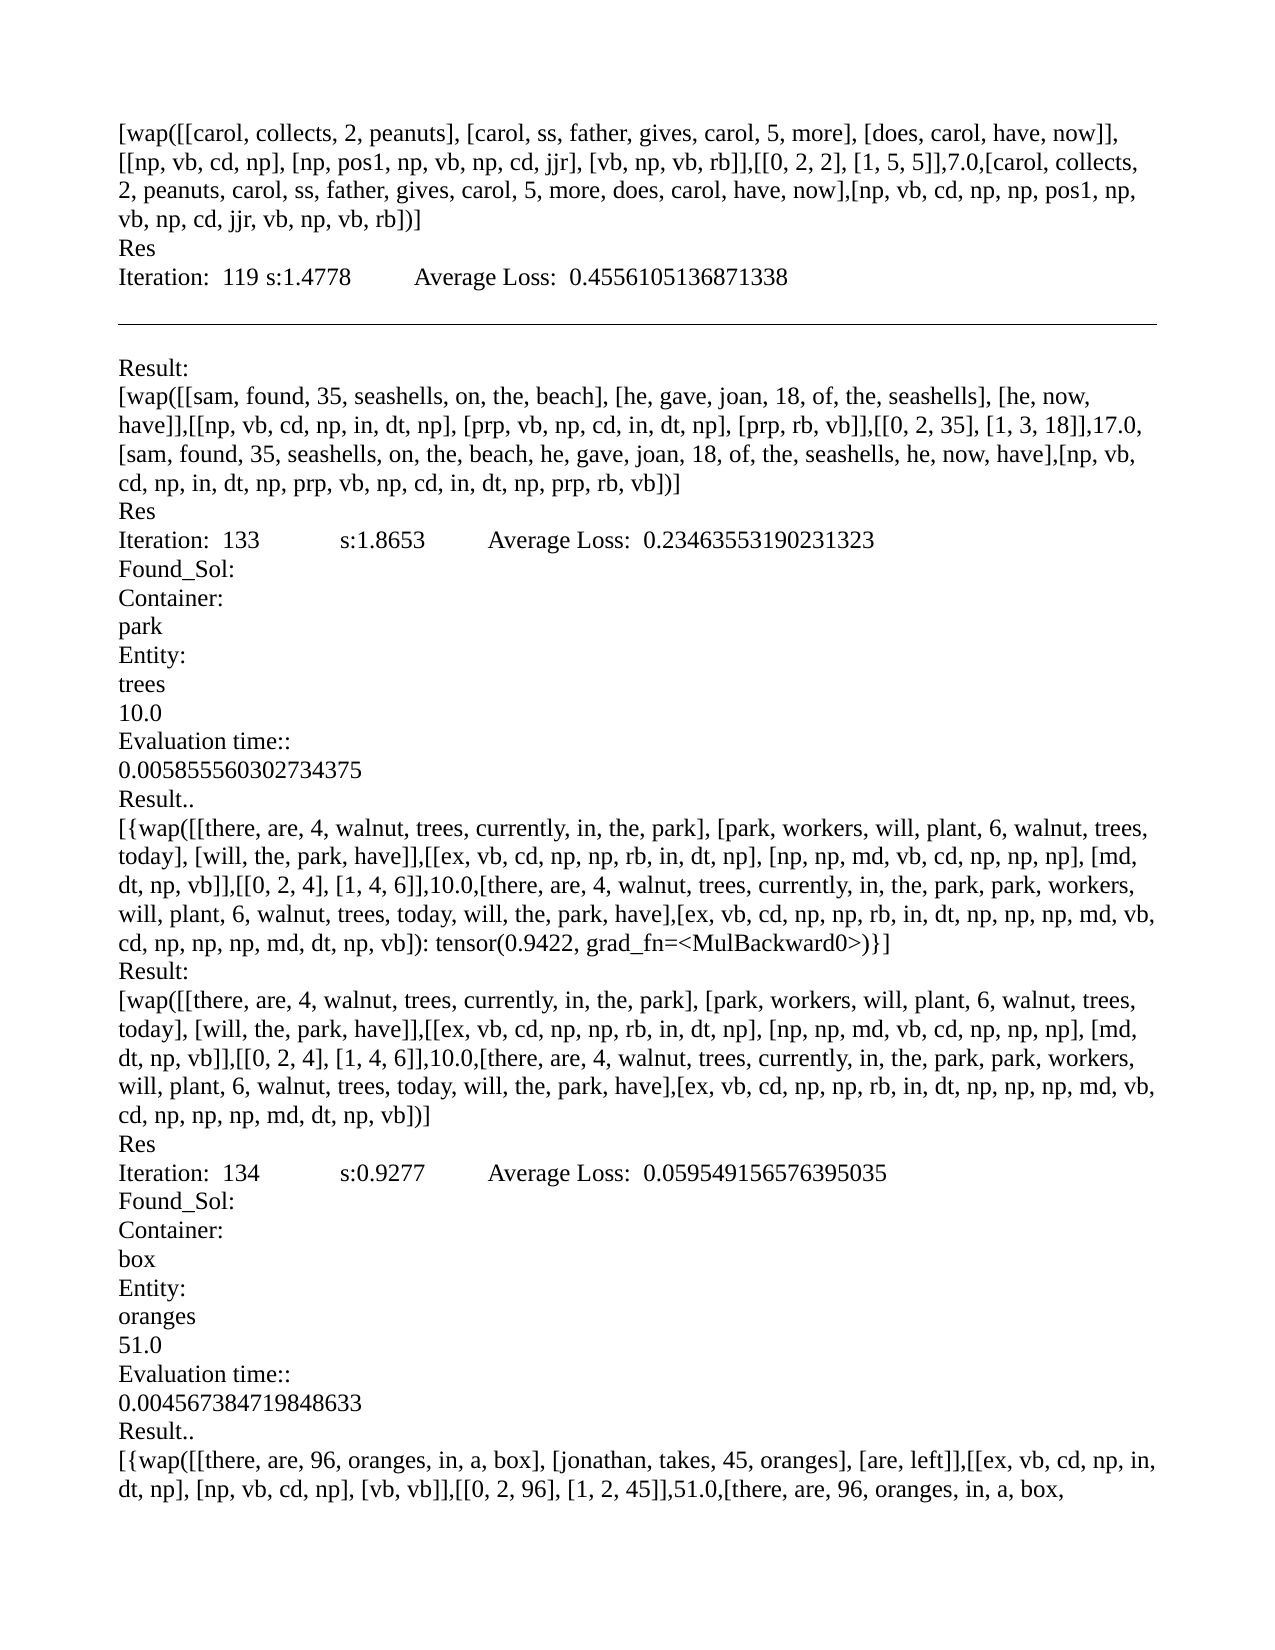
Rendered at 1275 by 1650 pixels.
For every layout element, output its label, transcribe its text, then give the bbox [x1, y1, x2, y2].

text Entity: [118, 1273, 1157, 1301]
text Res [118, 1129, 1157, 1158]
text Iteration: 134 s:0.9277 Average Loss: 0.059549156576395035 [118, 1158, 1157, 1186]
text 0.005855560302734375 [118, 755, 1157, 784]
text 0.004567384719848633 [118, 1388, 1157, 1416]
text oranges [118, 1301, 1157, 1330]
text [{wap([[there, are, 4, walnut, trees, currently, in, the, park], [park, workers, will, plant, 6, walnut, trees, today], [will, the, park, have]],[[ex, vb, cd, np, np, rb, in, dt, np], [np, np, md, vb, cd, np, np, np], [md, dt, np, vb]],[[0, 2, 4], [1, 4, 6]],10.0,[there, are, 4, walnut, trees, currently, in, the, park, park, workers, will, plant, 6, walnut, trees, today, will, the, park, have],[ex, vb, cd, np, np, rb, in, dt, np, np, np, md, vb, cd, np, np, np, md, dt, np, vb]): tensor(0.9422, grad_fn=<MulBackward0>)}] [118, 813, 1157, 956]
text [wap([[there, are, 4, walnut, trees, currently, in, the, park], [park, workers, will, plant, 6, walnut, trees, today], [will, the, park, have]],[[ex, vb, cd, np, np, rb, in, dt, np], [np, np, md, vb, cd, np, np, np], [md, dt, np, vb]],[[0, 2, 4], [1, 4, 6]],10.0,[there, are, 4, walnut, trees, currently, in, the, park, park, workers, will, plant, 6, walnut, trees, today, will, the, park, have],[ex, vb, cd, np, np, rb, in, dt, np, np, np, md, vb, cd, np, np, np, md, dt, np, vb])] [118, 985, 1157, 1129]
text Result: [118, 956, 1157, 985]
text Evaluation time:: [118, 1359, 1157, 1388]
text park [118, 611, 1157, 640]
text Container: [118, 583, 1157, 611]
text [wap([[sam, found, 35, seashells, on, the, beach], [he, gave, joan, 18, of, the, seashells], [he, now, have]],[[np, vb, cd, np, in, dt, np], [prp, vb, np, cd, in, dt, np], [prp, rb, vb]],[[0, 2, 35], [1, 3, 18]],17.0,[sam, found, 35, seashells, on, the, beach, he, gave, joan, 18, of, the, seashells, he, now, have],[np, vb, cd, np, in, dt, np, prp, vb, np, cd, in, dt, np, prp, rb, vb])] [118, 381, 1157, 496]
text Res [118, 496, 1157, 525]
text Found_Sol: [118, 554, 1157, 583]
text Iteration: 119 s:1.4778 Average Loss: 0.4556105136871338 [118, 262, 1157, 291]
text Result.. [118, 1416, 1157, 1445]
text Iteration: 133 s:1.8653 Average Loss: 0.23463553190231323 [118, 525, 1157, 554]
text Result: [118, 353, 1157, 381]
text 10.0 [118, 698, 1157, 726]
text trees [118, 669, 1157, 698]
text Container: [118, 1215, 1157, 1244]
text box [118, 1244, 1157, 1273]
text Found_Sol: [118, 1186, 1157, 1215]
text [{wap([[there, are, 96, oranges, in, a, box], [jonathan, takes, 45, oranges], [are, left]],[[ex, vb, cd, np, in, dt, np], [np, vb, cd, np], [vb, vb]],[[0, 2, 96], [1, 2, 45]],51.0,[there, are, 96, oranges, in, a, box, [118, 1445, 1157, 1503]
text [wap([[carol, collects, 2, peanuts], [carol, ss, father, gives, carol, 5, more], [does, carol, have, now]],[[np, vb, cd, np], [np, pos1, np, vb, np, cd, jjr], [vb, np, vb, rb]],[[0, 2, 2], [1, 5, 5]],7.0,[carol, collects, 2, peanuts, carol, ss, father, gives, carol, 5, more, does, carol, have, now],[np, vb, cd, np, np, pos1, np, vb, np, cd, jjr, vb, np, vb, rb])] [118, 118, 1157, 233]
text 51.0 [118, 1330, 1157, 1359]
text Evaluation time:: [118, 726, 1157, 755]
text Result.. [118, 784, 1157, 813]
text Entity: [118, 640, 1157, 669]
text Res [118, 233, 1157, 262]
